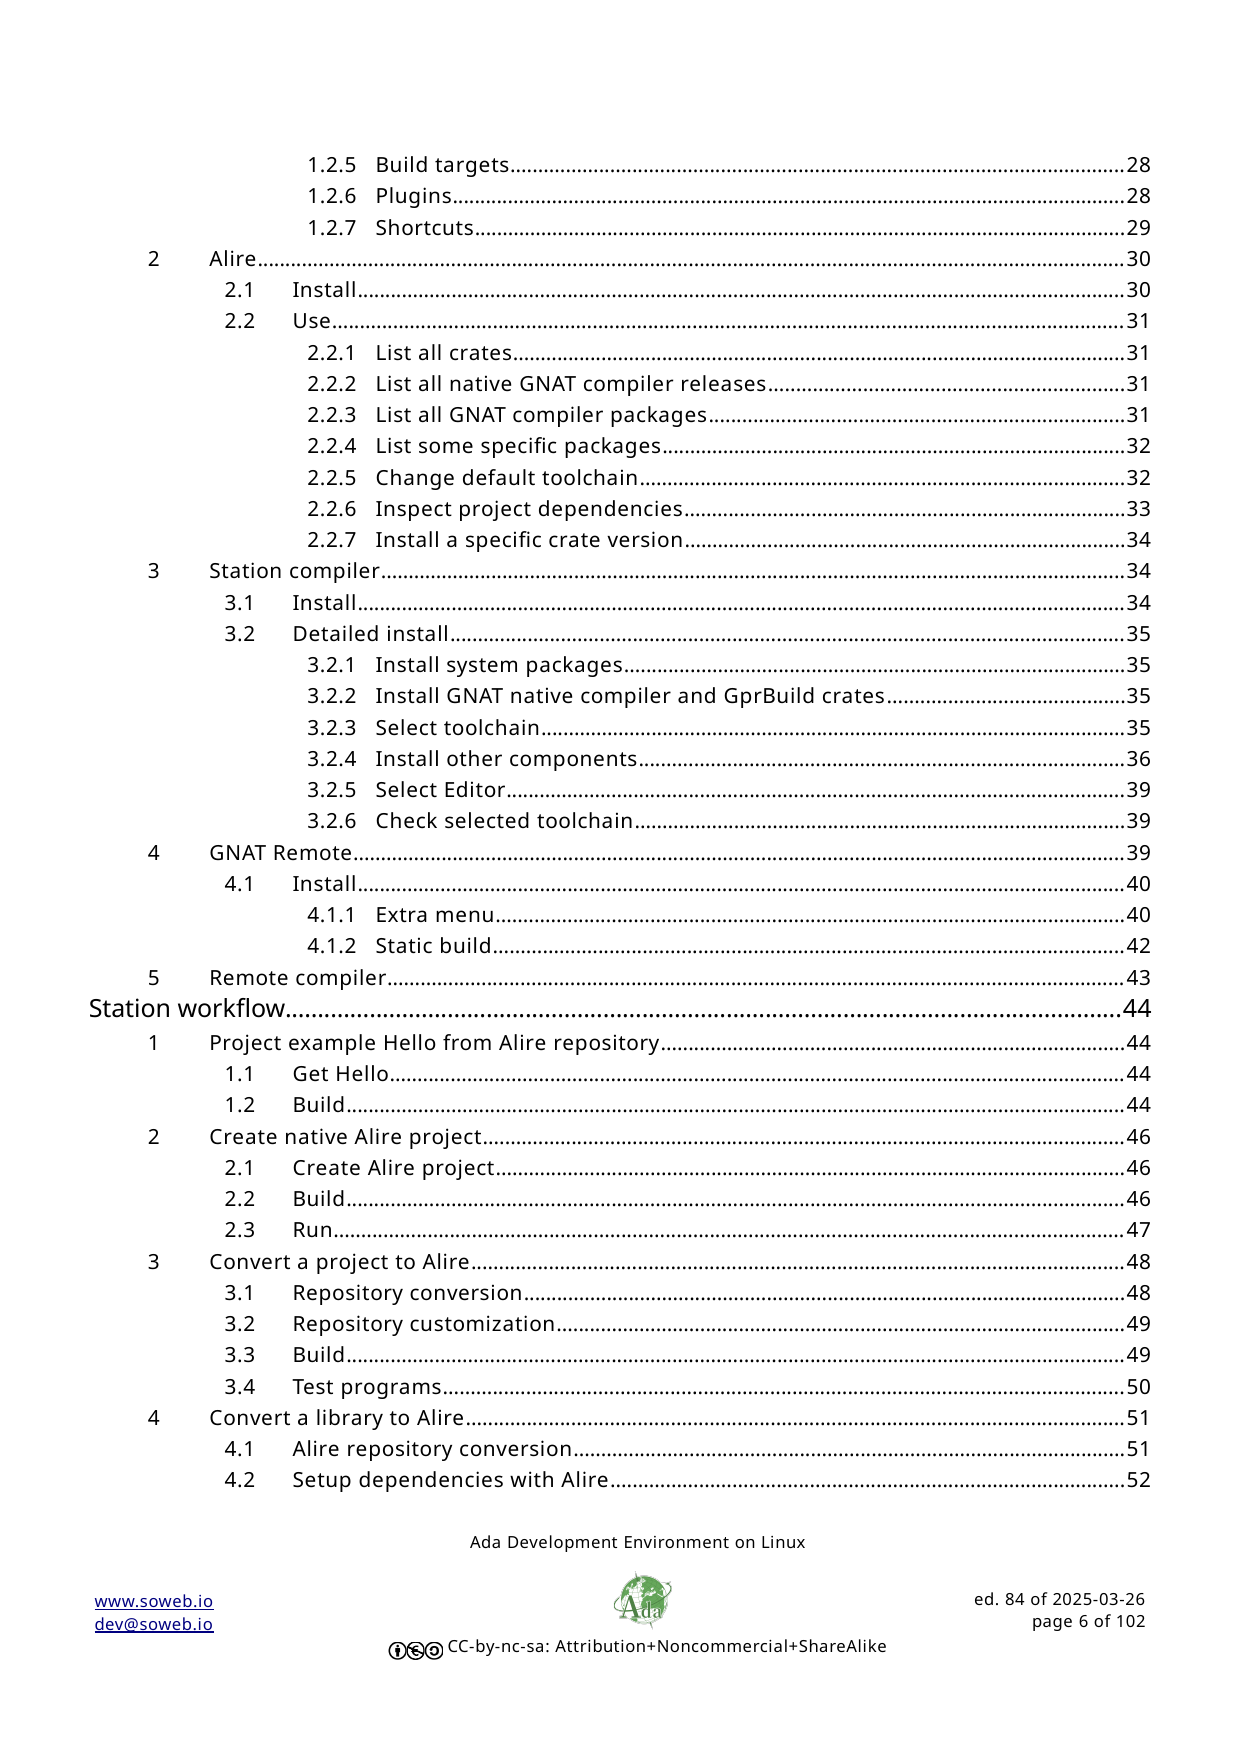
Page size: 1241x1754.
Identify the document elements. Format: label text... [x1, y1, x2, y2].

text 2.1 Install 30 [224, 273, 1152, 304]
text 3.2.4 Install other components 36 [307, 741, 1152, 773]
text 3.2.2 Install GNAT native compiler and GprBuild crates 35 [307, 679, 1152, 710]
text 4.1 Install 40 [224, 866, 1152, 898]
text 4.1.1 Extra menu 40 [307, 898, 1152, 929]
text 4.2 Setup dependencies with Alire 52 [224, 1463, 1152, 1494]
text Station workflow 44 [88, 991, 1152, 1025]
text 3 Convert a project to Alire 48 [148, 1244, 1152, 1275]
text 1.1 Get Hello 44 [224, 1057, 1152, 1088]
text 3.1 Install 34 [224, 585, 1152, 616]
text 4 Convert a library to Alire 51 [148, 1400, 1152, 1432]
text 2 Create native Alire project 46 [148, 1119, 1152, 1150]
text 3.2 Detailed install 35 [224, 616, 1152, 648]
text 1 Project example Hello from Alire repository 44 [148, 1025, 1152, 1057]
text 2.2.4 List some specific packages 32 [307, 429, 1152, 460]
picture [388, 1642, 443, 1660]
text 1.2.6 Plugins 28 [307, 179, 1152, 210]
text 3.2.6 Check selected toolchain 39 [307, 804, 1152, 835]
text 2.2 Use 31 [224, 304, 1152, 335]
text 1.2.5 Build targets 28 [307, 148, 1152, 179]
text 5 Remote compiler 43 [148, 960, 1152, 991]
text 2.1 Create Alire project 46 [224, 1150, 1152, 1182]
text 3.1 Repository conversion 48 [224, 1275, 1152, 1307]
text 2.2.6 Inspect project dependencies 33 [307, 491, 1152, 523]
text 3.2.3 Select toolchain 35 [307, 710, 1152, 741]
text 3.4 Test programs 50 [224, 1369, 1152, 1400]
text 2.2.5 Change default toolchain 32 [307, 460, 1152, 491]
picture [613, 1571, 672, 1630]
text 3 Station compiler 34 [148, 554, 1152, 585]
text 4 GNAT Remote 39 [148, 835, 1152, 866]
text 3.2.5 Select Editor 39 [307, 773, 1152, 804]
text 3.2 Repository customization 49 [224, 1307, 1152, 1338]
text 1.2.7 Shortcuts 29 [307, 210, 1152, 241]
text 3.2.1 Install system packages 35 [307, 648, 1152, 679]
text 4.1.2 Static build 42 [307, 929, 1152, 960]
text 4.1 Alire repository conversion 51 [224, 1432, 1152, 1463]
text 2.2.1 List all crates 31 [307, 335, 1152, 366]
text 2.2.2 List all native GNAT compiler releases 31 [307, 366, 1152, 398]
text 2 Alire 30 [148, 241, 1152, 273]
text 2.2 Build 46 [224, 1182, 1152, 1213]
text 2.2.3 List all GNAT compiler packages 31 [307, 398, 1152, 429]
text 3.3 Build 49 [224, 1338, 1152, 1369]
text 2.3 Run 47 [224, 1213, 1152, 1244]
text 2.2.7 Install a specific crate version 34 [307, 523, 1152, 554]
text 1.2 Build 44 [224, 1088, 1152, 1119]
